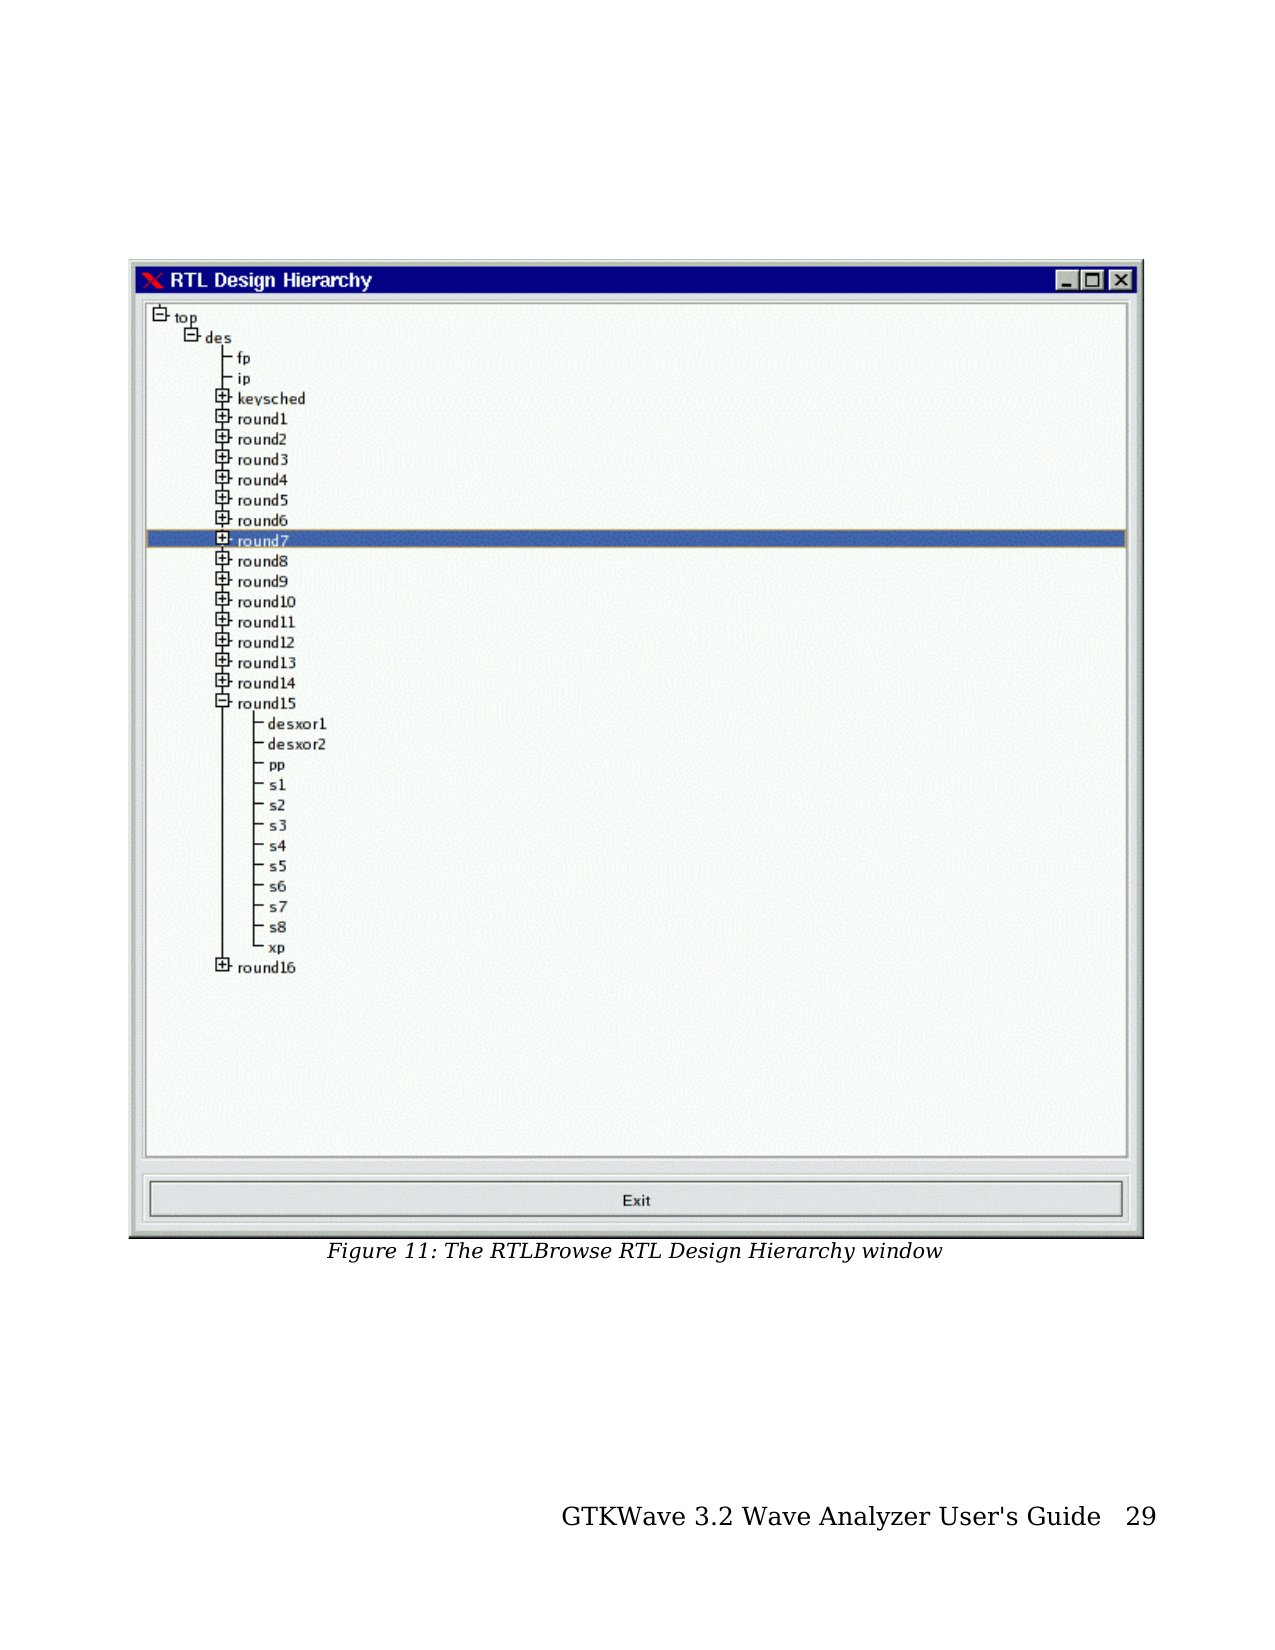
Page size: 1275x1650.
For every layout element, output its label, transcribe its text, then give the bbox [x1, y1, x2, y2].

text Figure 11: The RTLBrowse RTL Design Hierarchy window [128, 1239, 1144, 1263]
picture [128, 259, 1145, 1239]
